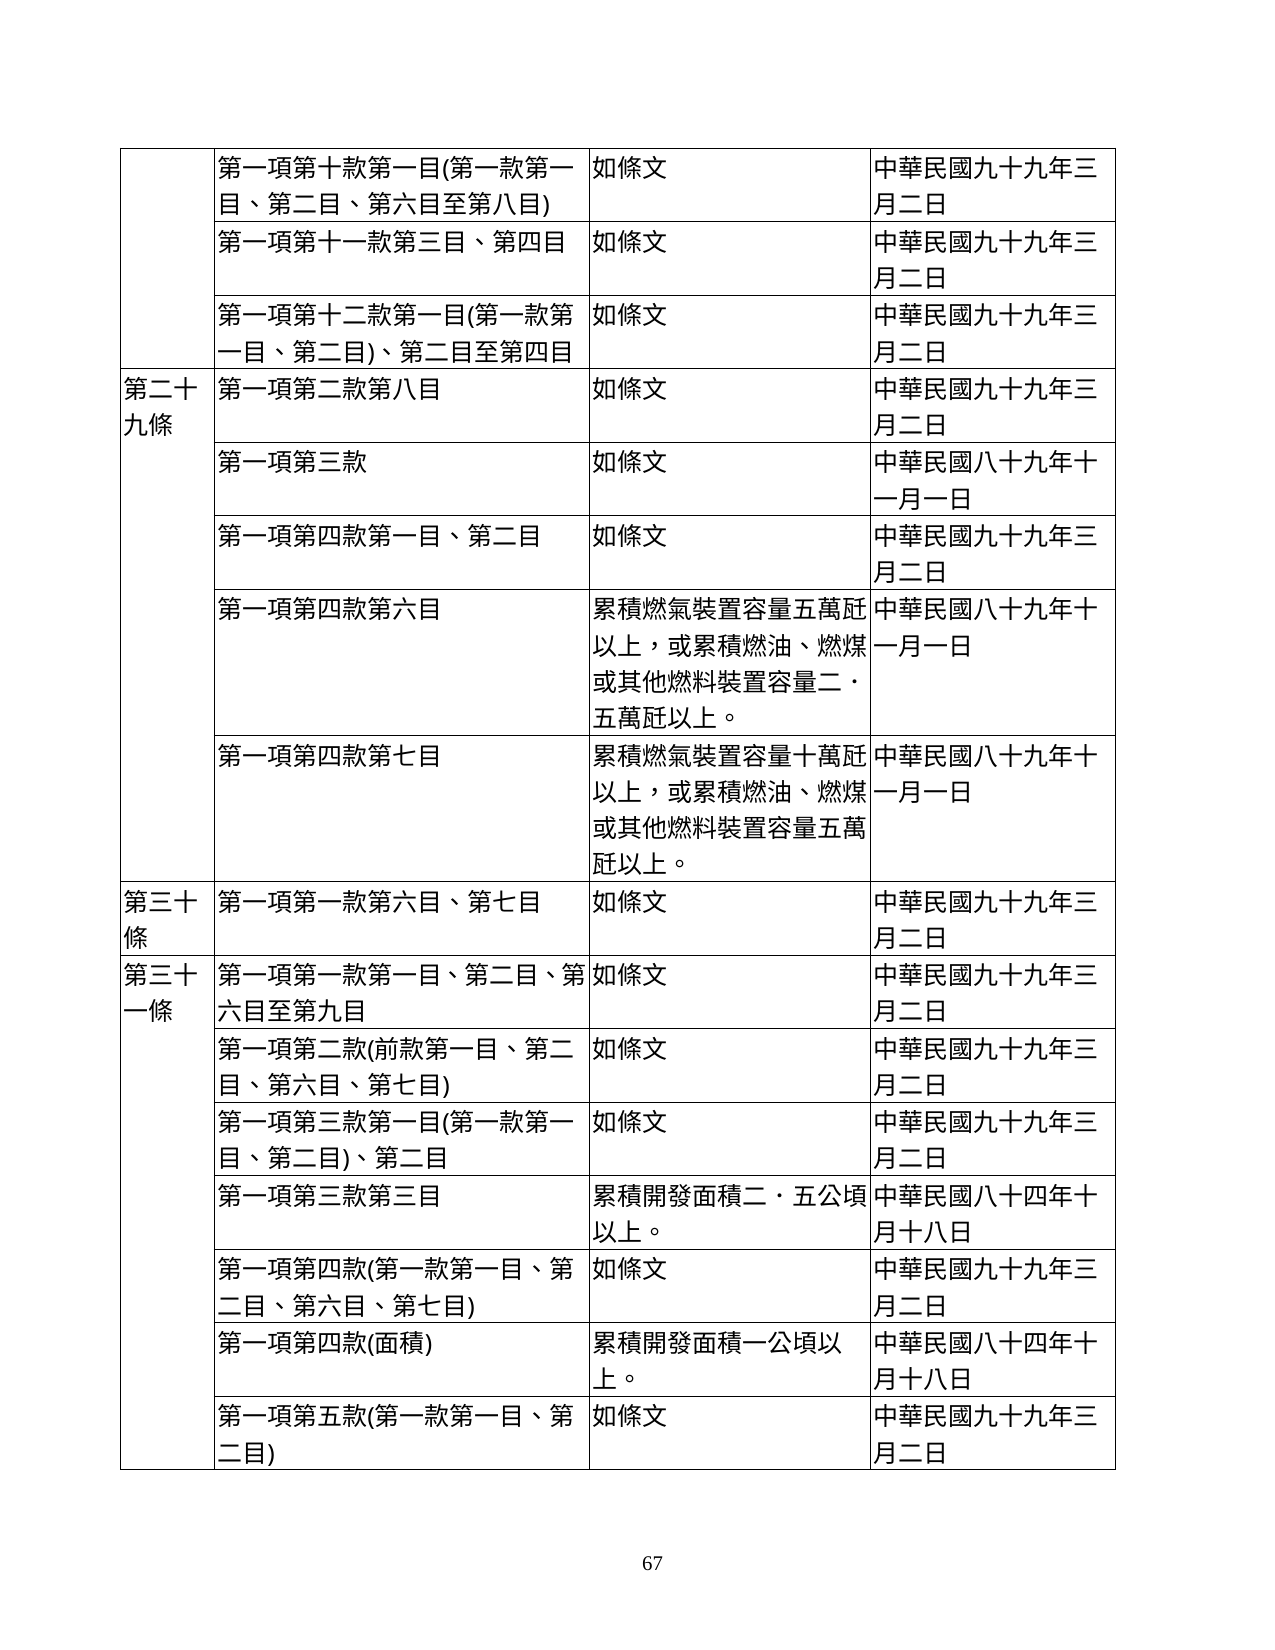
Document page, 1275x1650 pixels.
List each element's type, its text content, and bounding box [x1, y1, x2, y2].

table_cell 累積燃氣裝置容量十萬瓩以上，或累積燃油、燃煤或其他燃料裝置容量五萬瓩以上。 [590, 736, 870, 881]
table_cell 如條文 [590, 1397, 870, 1469]
table_cell 如條文 [590, 516, 870, 589]
table_cell 累積開發面積一公頃以上。 [590, 1323, 870, 1396]
table_cell 第一項第四款(第一款第一目、第二目、第六目、第七目) [215, 1250, 589, 1322]
table_cell 如條文 [590, 956, 870, 1028]
table_cell 第一項第十款第一目(第一款第一目、第二目、第六目至第八目) [215, 149, 589, 221]
table_cell [121, 149, 214, 368]
table_cell 第一項第四款第七目 [215, 736, 589, 881]
table_cell 第一項第十一款第三目、第四目 [215, 222, 589, 295]
table_cell 第一項第三款第三目 [215, 1176, 589, 1249]
table_cell 如條文 [590, 149, 870, 221]
table_cell 第一項第四款(面積) [215, 1323, 589, 1396]
table_cell 中華民國八十九年十一月一日 [871, 736, 1115, 881]
table_cell 中華民國八十四年十月十八日 [871, 1176, 1115, 1249]
table_cell 第一項第二款(前款第一目、第二目、第六目、第七目) [215, 1029, 589, 1102]
table_cell 累積燃氣裝置容量五萬瓩以上，或累積燃油、燃煤或其他燃料裝置容量二．五萬瓩以上。 [590, 590, 870, 735]
table_cell 中華民國八十四年十月十八日 [871, 1323, 1115, 1396]
table_cell 中華民國九十九年三月二日 [871, 369, 1115, 442]
table_cell 中華民國八十九年十一月一日 [871, 590, 1115, 735]
table_cell 如條文 [590, 222, 870, 295]
table_cell 如條文 [590, 1250, 870, 1322]
table_cell 中華民國九十九年三月二日 [871, 516, 1115, 589]
table_cell 第三十一條 [121, 956, 214, 1469]
table_cell 中華民國九十九年三月二日 [871, 956, 1115, 1028]
table_cell 如條文 [590, 1029, 870, 1102]
table_cell 第一項第十二款第一目(第一款第一目、第二目)、第二目至第四目 [215, 296, 589, 368]
table_cell 第一項第三款 [215, 443, 589, 515]
table_cell 第一項第一款第六目、第七目 [215, 882, 589, 954]
table_cell 第一項第二款第八目 [215, 369, 589, 442]
table_cell 如條文 [590, 296, 870, 368]
table_cell 中華民國八十九年十一月一日 [871, 443, 1115, 515]
table_cell 中華民國九十九年三月二日 [871, 1397, 1115, 1469]
table_cell 如條文 [590, 369, 870, 442]
table_cell 第二十九條 [121, 369, 214, 881]
table_cell 第一項第四款第六目 [215, 590, 589, 735]
table_cell 中華民國九十九年三月二日 [871, 149, 1115, 221]
table_cell 如條文 [590, 882, 870, 954]
table_cell 中華民國九十九年三月二日 [871, 1250, 1115, 1322]
table_cell 第一項第四款第一目、第二目 [215, 516, 589, 589]
table_cell 第一項第一款第一目、第二目、第六目至第九目 [215, 956, 589, 1028]
table_cell 第一項第三款第一目(第一款第一目、第二目)、第二目 [215, 1103, 589, 1175]
table_cell 中華民國九十九年三月二日 [871, 882, 1115, 954]
table_cell 如條文 [590, 443, 870, 515]
table_cell 第一項第五款(第一款第一目、第二目) [215, 1397, 589, 1469]
table_cell 第三十條 [121, 882, 214, 954]
table_cell 累積開發面積二．五公頃以上。 [590, 1176, 870, 1249]
table_cell 中華民國九十九年三月二日 [871, 222, 1115, 295]
table_cell 如條文 [590, 1103, 870, 1175]
table_cell 中華民國九十九年三月二日 [871, 1029, 1115, 1102]
table_cell 中華民國九十九年三月二日 [871, 296, 1115, 368]
table_cell 中華民國九十九年三月二日 [871, 1103, 1115, 1175]
